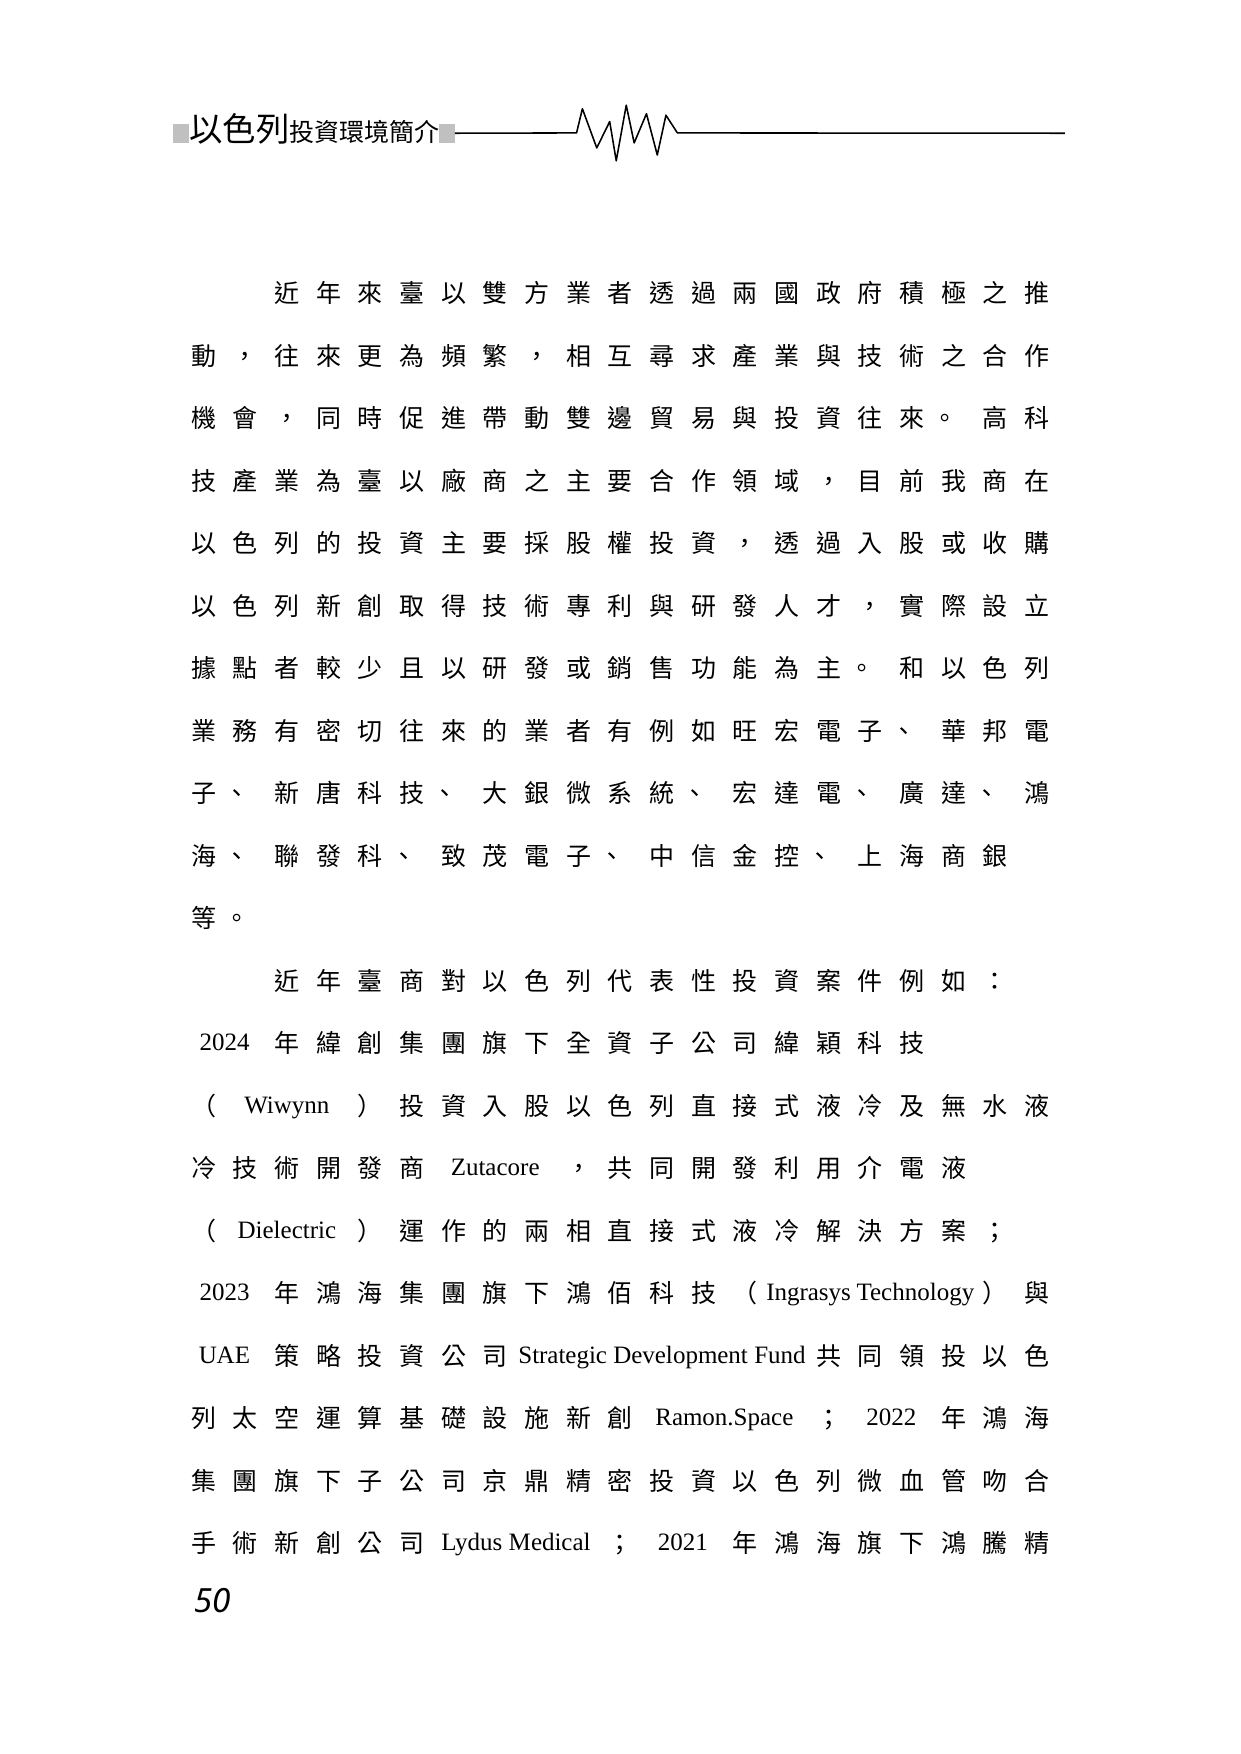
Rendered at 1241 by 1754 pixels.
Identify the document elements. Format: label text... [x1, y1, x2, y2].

text 近年臺商對以色列代表性投資案件例如：2024年緯創集團旗下全資子公司緯穎科技（Wiwynn）投資入股以色列直接式液冷及無水液冷技術開發商Zutacore，共同開發利用介電液（Dielectric）運作的兩相直接式液冷解決方案；2023年鴻海集團旗下鴻佰科技（Ingrasys Technology）與UAE策略投資公司Strategic Development Fund共同領投以色列太空運算基礎設施新創Ramon.Space；2022年鴻海集團旗下子公司京鼎精密投資以色列微血管吻合手術新創公司Lydus Medical；2021年鴻海旗下鴻騰精 [183, 938, 1058, 1563]
text 近年來臺以雙方業者透過兩國政府積極之推動，往來更為頻繁，相互尋求產業與技術之合作機會，同時促進帶動雙邊貿易與投資往來。高科技產業為臺以廠商之主要合作領域，目前我商在以色列的投資主要採股權投資，透過入股或收購以色列新創取得技術專利與研發人才，實際設立據點者較少且以研發或銷售功能為主。和以色列業務有密切往來的業者有例如旺宏電子、華邦電子、新唐科技、大銀微系統、宏達電、廣達、鴻海、聯發科、致茂電子、中信金控、上海商銀等。 [183, 250, 1058, 938]
